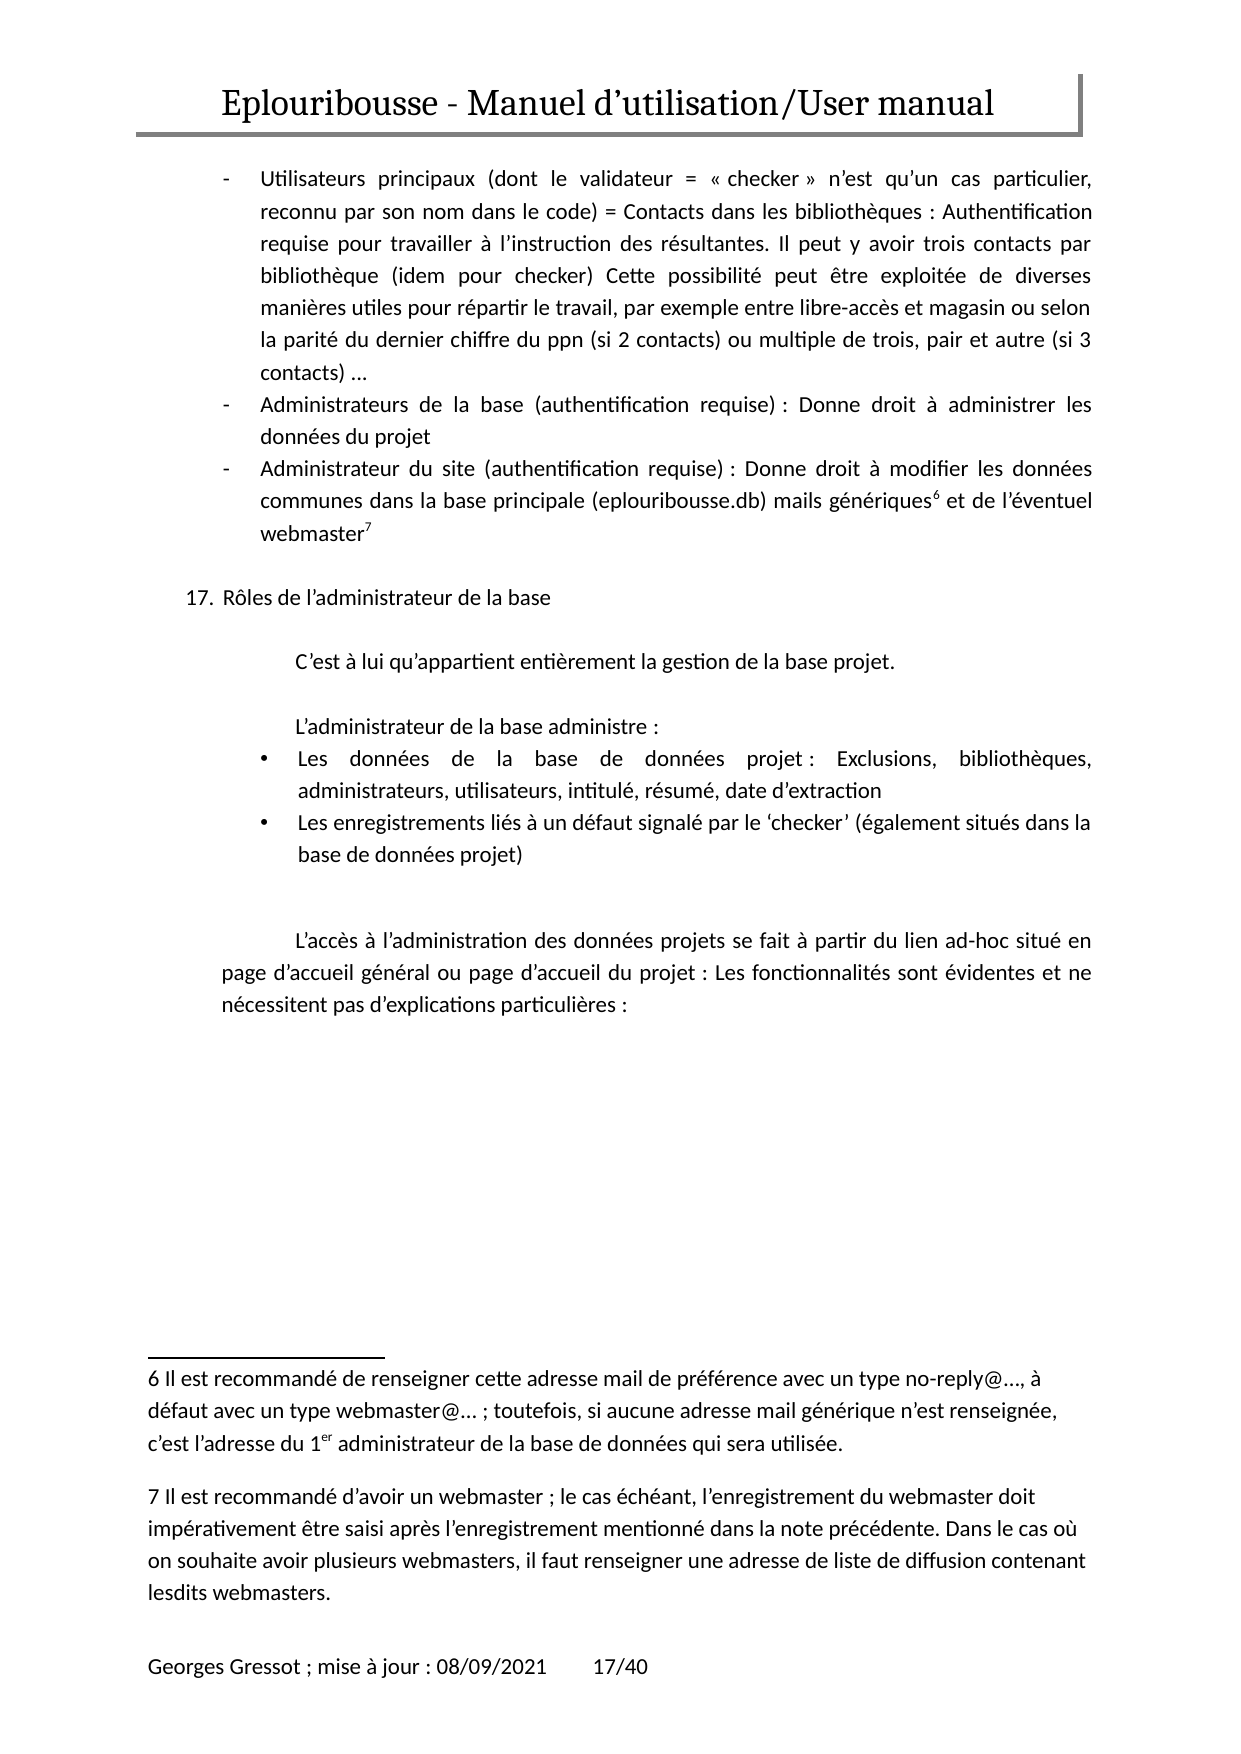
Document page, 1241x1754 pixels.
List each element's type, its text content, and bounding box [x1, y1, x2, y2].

text L’accès à l’administration des données projets se fait à partir du lien ad-hoc situé en page d’accueil général ou page d’accueil du projet : Les fonctionnalités sont évidentes et ne nécessitent pas d’explications particulières : [221, 926, 1093, 1018]
list Rôles de l’administrateur de la base [185, 583, 1093, 611]
list Il est recommandé de renseigner cette adresse mail de préférence avec un type no-reply@…, à défaut avec un type webmaster@… ; toutefois, si aucune adresse mail générique n’est renseignée, c’est l’adresse du 1er administrateur de la base de données qui sera utilisée. [148, 1364, 1093, 1457]
list L’administrateur de la base administre : [223, 712, 1093, 740]
list C’est à lui qu’appartient entièrement la gestion de la base projet. [223, 647, 1093, 675]
list Utilisateurs principaux (dont le validateur = « checker » n’est qu’un cas particulier, reconnu par son nom dans le code) = Contacts dans les bibliothèques : Authentification requise pour travailler à l’instruction des résultantes. Il peut y avoir trois contacts par bibliothèque (idem pour checker) Cette possibilité peut être exploitée de diverses manières utiles pour répartir le travail, par exemple entre libre-accès et magasin ou selon la parité du dernier chiffre du ppn (si 2 contacts) ou multiple de trois, pair et autre (si 3 contacts) ... [223, 164, 1093, 386]
list Les données de la base de données projet : Exclusions, bibliothèques, administrateurs, utilisateurs, intitulé, résumé, date d’extraction [260, 744, 1093, 804]
list Administrateur du site (authentification requise) : Donne droit à modifier les données communes dans la base principale (eplouribousse.db) mails génériques et de l’éventuel webmaster [223, 454, 1093, 547]
list Il est recommandé d’avoir un webmaster ; le cas échéant, l’enregistrement du webmaster doit impérativement être saisi après l’enregistrement mentionné dans la note précédente. Dans le cas où on souhaite avoir plusieurs webmasters, il faut renseigner une adresse de liste de diffusion contenant lesdits webmasters. [148, 1482, 1093, 1606]
list Les enregistrements liés à un défaut signalé par le ‘checker’ (également situés dans la base de données projet) [260, 808, 1093, 868]
list Administrateurs de la base (authentification requise) : Donne droit à administrer les données du projet [223, 390, 1093, 450]
